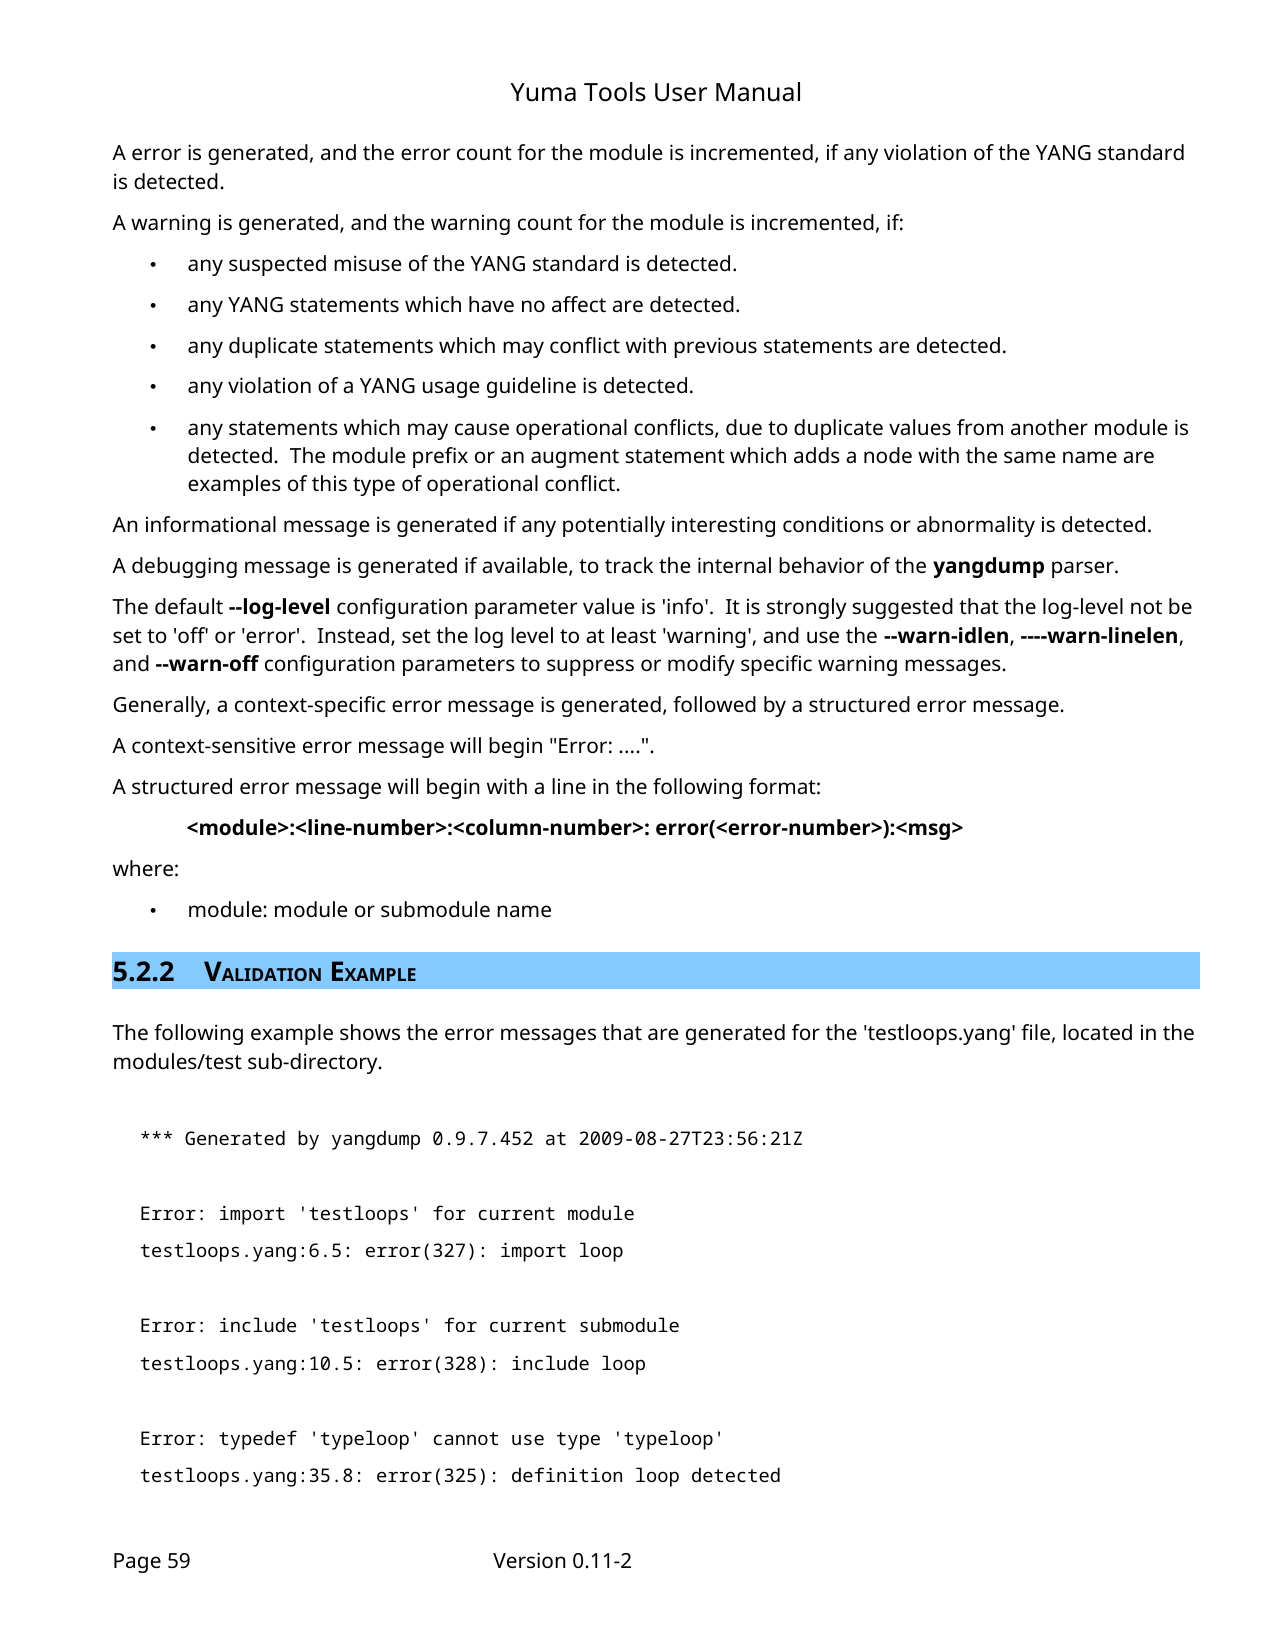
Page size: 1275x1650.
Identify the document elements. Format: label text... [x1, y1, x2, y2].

text Error: typedef 'typeloop' cannot use type 'typeloop' [139, 1425, 1200, 1451]
text Generally, a context-specific error message is generated, followed by a structured error message. [112, 690, 1200, 718]
text testloops.yang:10.5: error(328): include loop [139, 1350, 1200, 1376]
text testloops.yang:35.8: error(325): definition loop detected [139, 1463, 1200, 1488]
text testloops.yang:6.5: error(327): import loop [139, 1238, 1200, 1263]
list any suspected misuse of the YANG standard is detected. [150, 249, 1200, 277]
text The default --log-level configuration parameter value is 'info'. It is strongly suggested that the log-level not be set to 'off' or 'error'. Instead, set the log level to at least 'warning', and use the --warn-idlen, ----warn-linelen, and --warn-off configuration parameters to suppress or modify specific warning messages. [112, 592, 1200, 678]
text A error is generated, and the error count for the module is incremented, if any violation of the YANG standard is detected. [112, 138, 1200, 195]
text Error: import 'testloops' for current module [139, 1200, 1200, 1226]
text Error: include 'testloops' for current submodule [139, 1313, 1200, 1338]
list module: module or submodule name [150, 895, 1200, 923]
list any YANG statements which have no affect are detected. [150, 290, 1200, 318]
list any duplicate statements which may conflict with previous statements are detected. [150, 331, 1200, 359]
list any statements which may cause operational conflicts, due to duplicate values from another module is detected. The module prefix or an augment statement which adds a node with the same name are examples of this type of operational conflict. [150, 413, 1200, 498]
text A debugging message is generated if available, to track the internal behavior of the yangdump parser. [112, 551, 1200, 580]
text An informational message is generated if any potentially interesting conditions or abnormality is detected. [112, 510, 1200, 539]
subtitle Validation Example [112, 952, 1200, 989]
text A structured error message will begin with a line in the following format: [112, 772, 1200, 800]
text where: [112, 854, 1200, 882]
text A context-sensitive error message will begin "Error: ....". [112, 731, 1200, 759]
list any violation of a YANG usage guideline is detected. [150, 372, 1200, 400]
text *** Generated by yangdump 0.9.7.452 at 2009-08-27T23:56:21Z [139, 1125, 1200, 1151]
text The following example shows the error messages that are generated for the 'testloops.yang' file, located in the modules/test sub-directory. [112, 1018, 1200, 1075]
text A warning is generated, and the warning count for the module is incremented, if: [112, 208, 1200, 236]
text <module>:<line-number>:<column-number>: error(<error-number>):<msg> [112, 813, 1200, 841]
